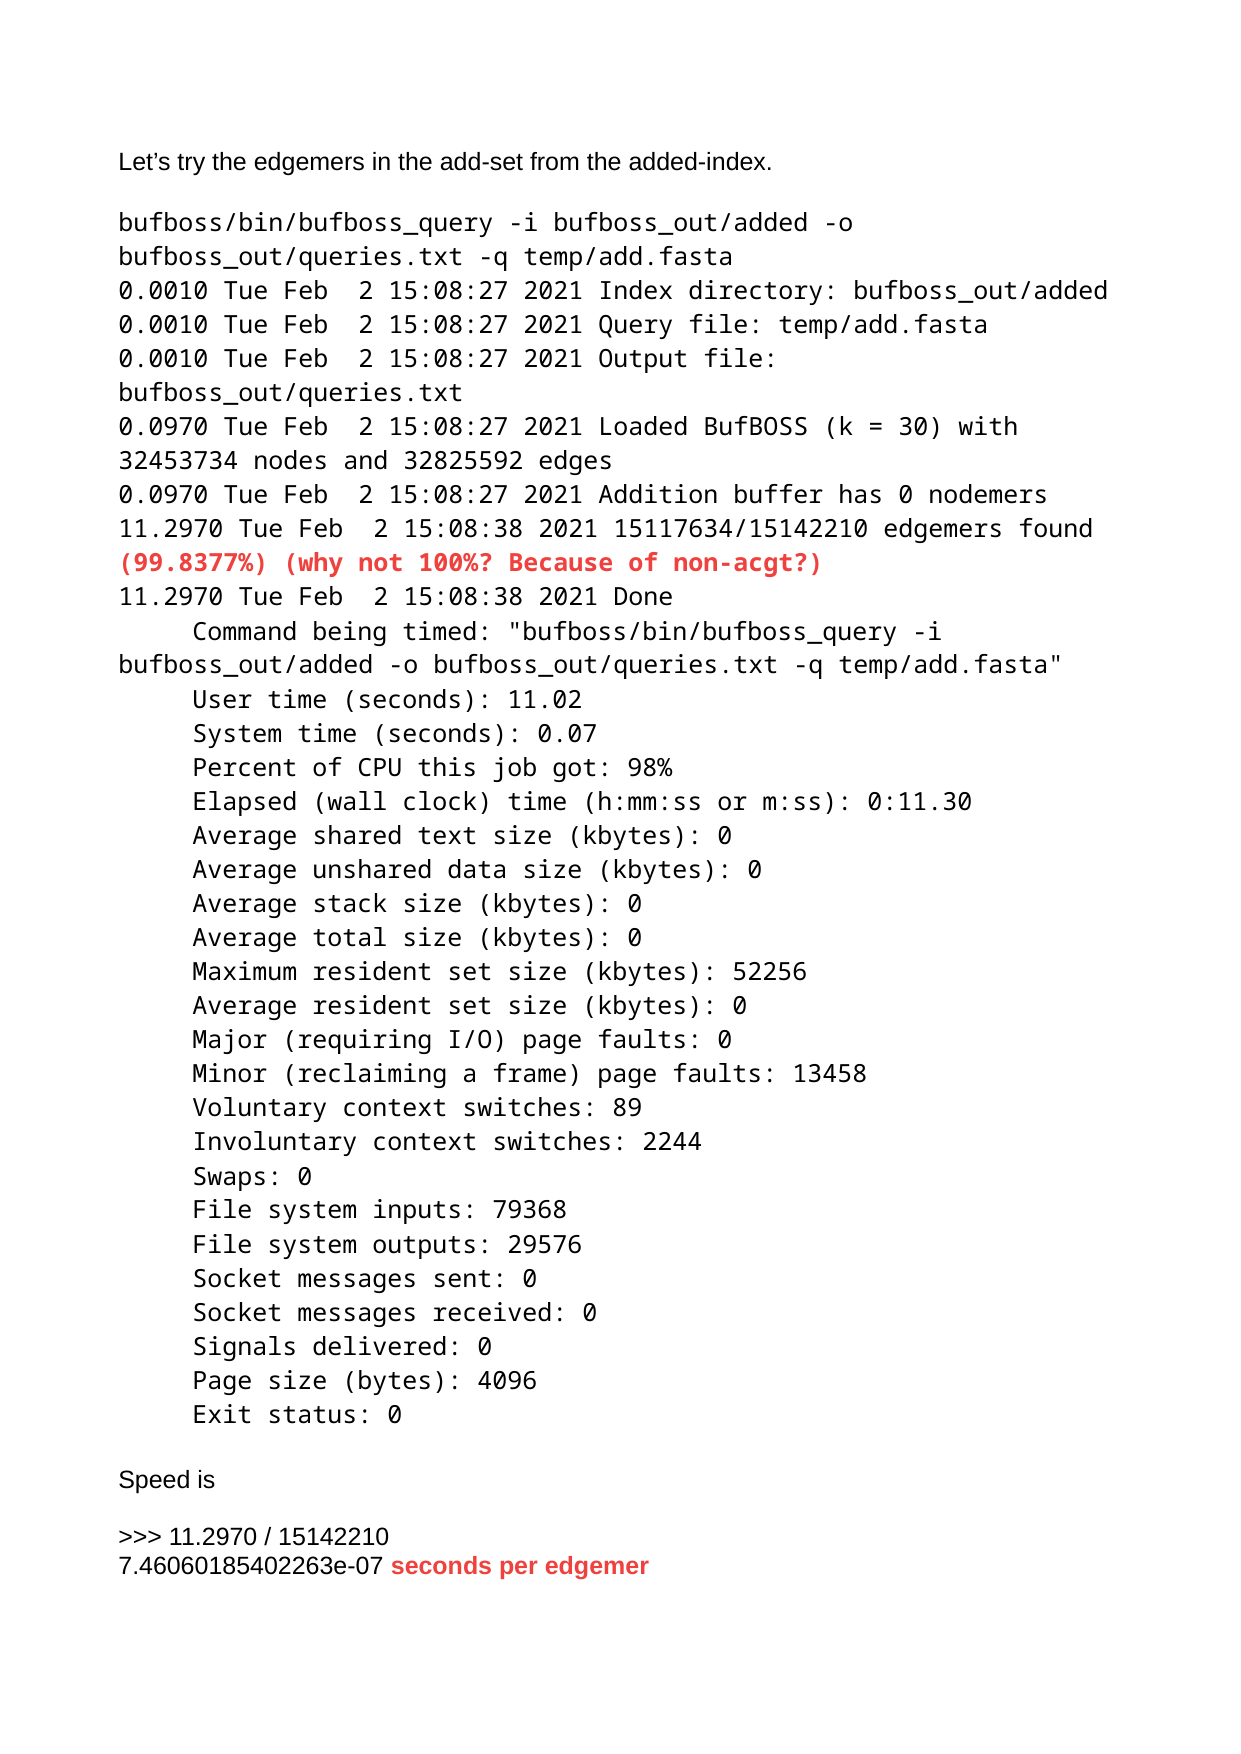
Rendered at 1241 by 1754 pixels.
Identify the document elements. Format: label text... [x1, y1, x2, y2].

text Major (requiring I/O) page faults: 0 [118, 1022, 1122, 1056]
text 0.0010 Tue Feb 2 15:08:27 2021 Index directory: bufboss_out/added [118, 272, 1122, 307]
text 0.0970 Tue Feb 2 15:08:27 2021 Loaded BufBOSS (k = 30) with 32453734 nodes and 32825592 edges [118, 409, 1122, 477]
text Average unshared data size (kbytes): 0 [118, 852, 1122, 886]
text Voluntary context switches: 89 [118, 1090, 1122, 1124]
text Average shared text size (kbytes): 0 [118, 817, 1122, 852]
text 0.0010 Tue Feb 2 15:08:27 2021 Output file: bufboss_out/queries.txt [118, 341, 1122, 409]
text Let’s try the edgemers in the add-set from the added-index. [118, 147, 1122, 176]
text 0.0010 Tue Feb 2 15:08:27 2021 Query file: temp/add.fasta [118, 307, 1122, 341]
text System time (seconds): 0.07 [118, 715, 1122, 749]
text Minor (reclaiming a frame) page faults: 13458 [118, 1056, 1122, 1090]
text 11.2970 Tue Feb 2 15:08:38 2021 15117634/15142210 edgemers found (99.8377%) (why not 100%? Because of non-acgt?) [118, 511, 1122, 579]
text File system inputs: 79368 [118, 1192, 1122, 1226]
text 11.2970 Tue Feb 2 15:08:38 2021 Done [118, 579, 1122, 613]
text bufboss/bin/bufboss_query -i bufboss_out/added -o bufboss_out/queries.txt -q temp/add.fasta [118, 204, 1122, 272]
text Socket messages sent: 0 [118, 1260, 1122, 1294]
text 0.0970 Tue Feb 2 15:08:27 2021 Addition buffer has 0 nodemers [118, 477, 1122, 511]
text User time (seconds): 11.02 [118, 681, 1122, 715]
text >>> 11.2970 / 15142210 [118, 1522, 1122, 1551]
text 7.46060185402263e-07 seconds per edgemer [118, 1551, 1122, 1580]
text Swaps: 0 [118, 1158, 1122, 1192]
text Command being timed: "bufboss/bin/bufboss_query -i bufboss_out/added -o bufboss_out/queries.txt -q temp/add.fasta" [118, 613, 1122, 681]
text File system outputs: 29576 [118, 1226, 1122, 1260]
text Speed is [118, 1465, 1122, 1493]
text Percent of CPU this job got: 98% [118, 749, 1122, 783]
text Average resident set size (kbytes): 0 [118, 988, 1122, 1022]
text Average total size (kbytes): 0 [118, 920, 1122, 954]
text Involuntary context switches: 2244 [118, 1124, 1122, 1158]
text Page size (bytes): 4096 [118, 1362, 1122, 1397]
text Signals delivered: 0 [118, 1328, 1122, 1362]
text Exit status: 0 [118, 1397, 1122, 1431]
text Socket messages received: 0 [118, 1294, 1122, 1328]
text Average stack size (kbytes): 0 [118, 886, 1122, 920]
text Elapsed (wall clock) time (h:mm:ss or m:ss): 0:11.30 [118, 783, 1122, 817]
text Maximum resident set size (kbytes): 52256 [118, 954, 1122, 988]
